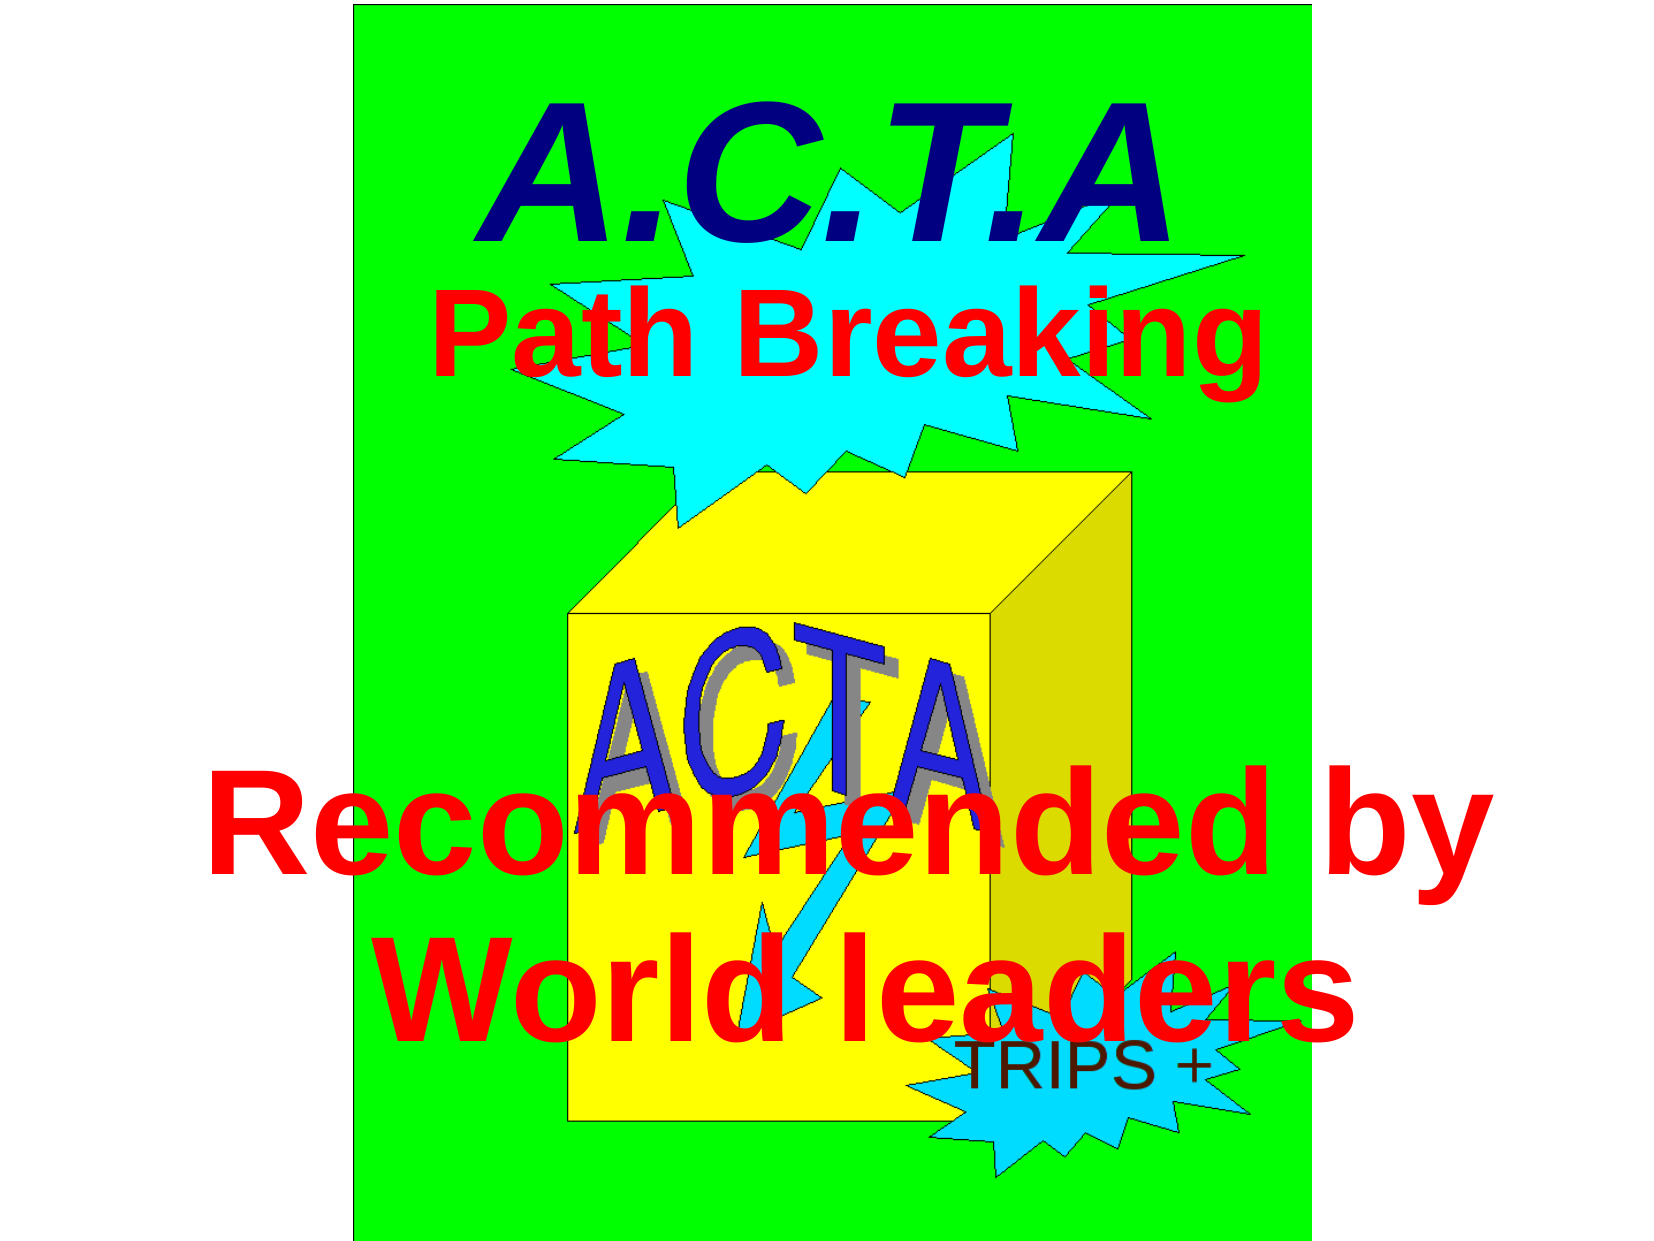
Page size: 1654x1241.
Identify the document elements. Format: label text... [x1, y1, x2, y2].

picture [353, 1074, 1312, 1241]
subtitle Path Breaking Recommended by World leaders [86, 263, 1576, 1074]
title A.C.T.A [86, 0, 1576, 263]
